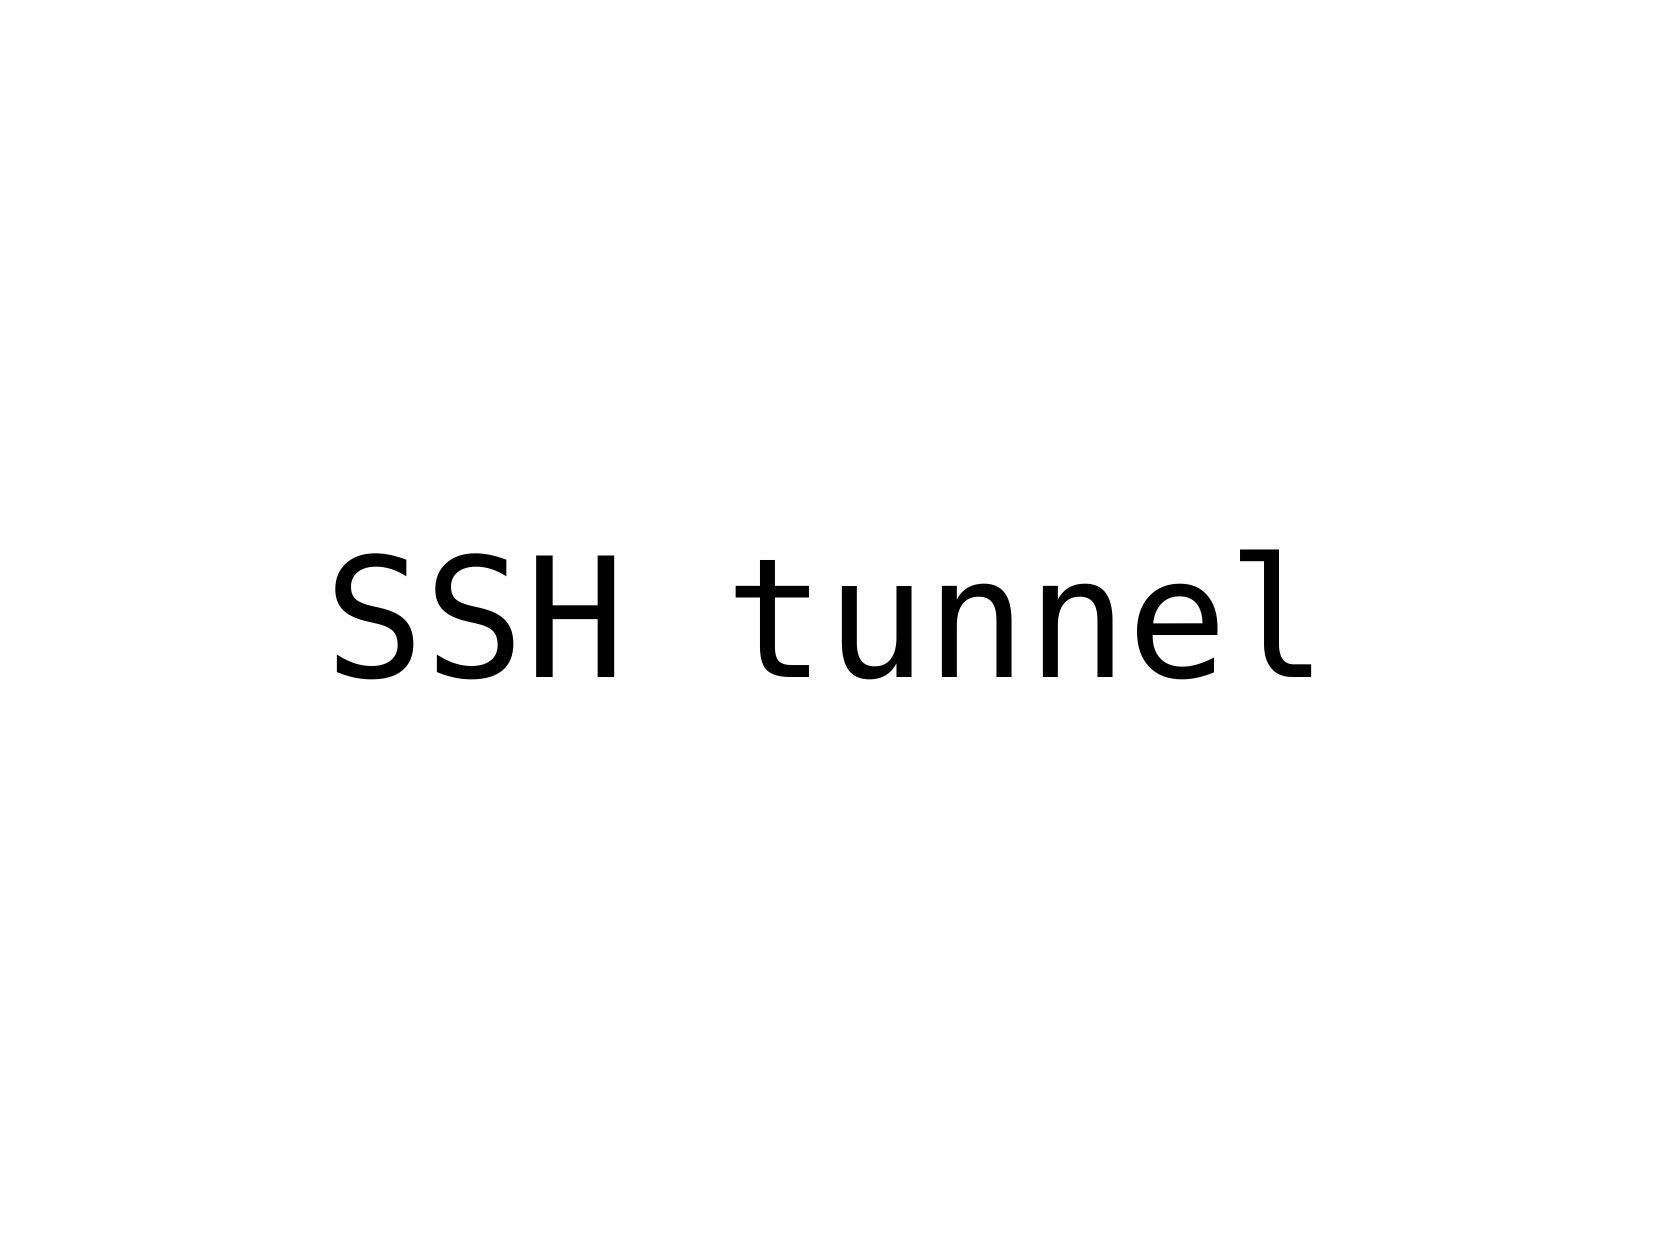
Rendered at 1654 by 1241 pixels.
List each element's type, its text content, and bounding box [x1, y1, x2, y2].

title SSH tunnel [82, 523, 1571, 718]
